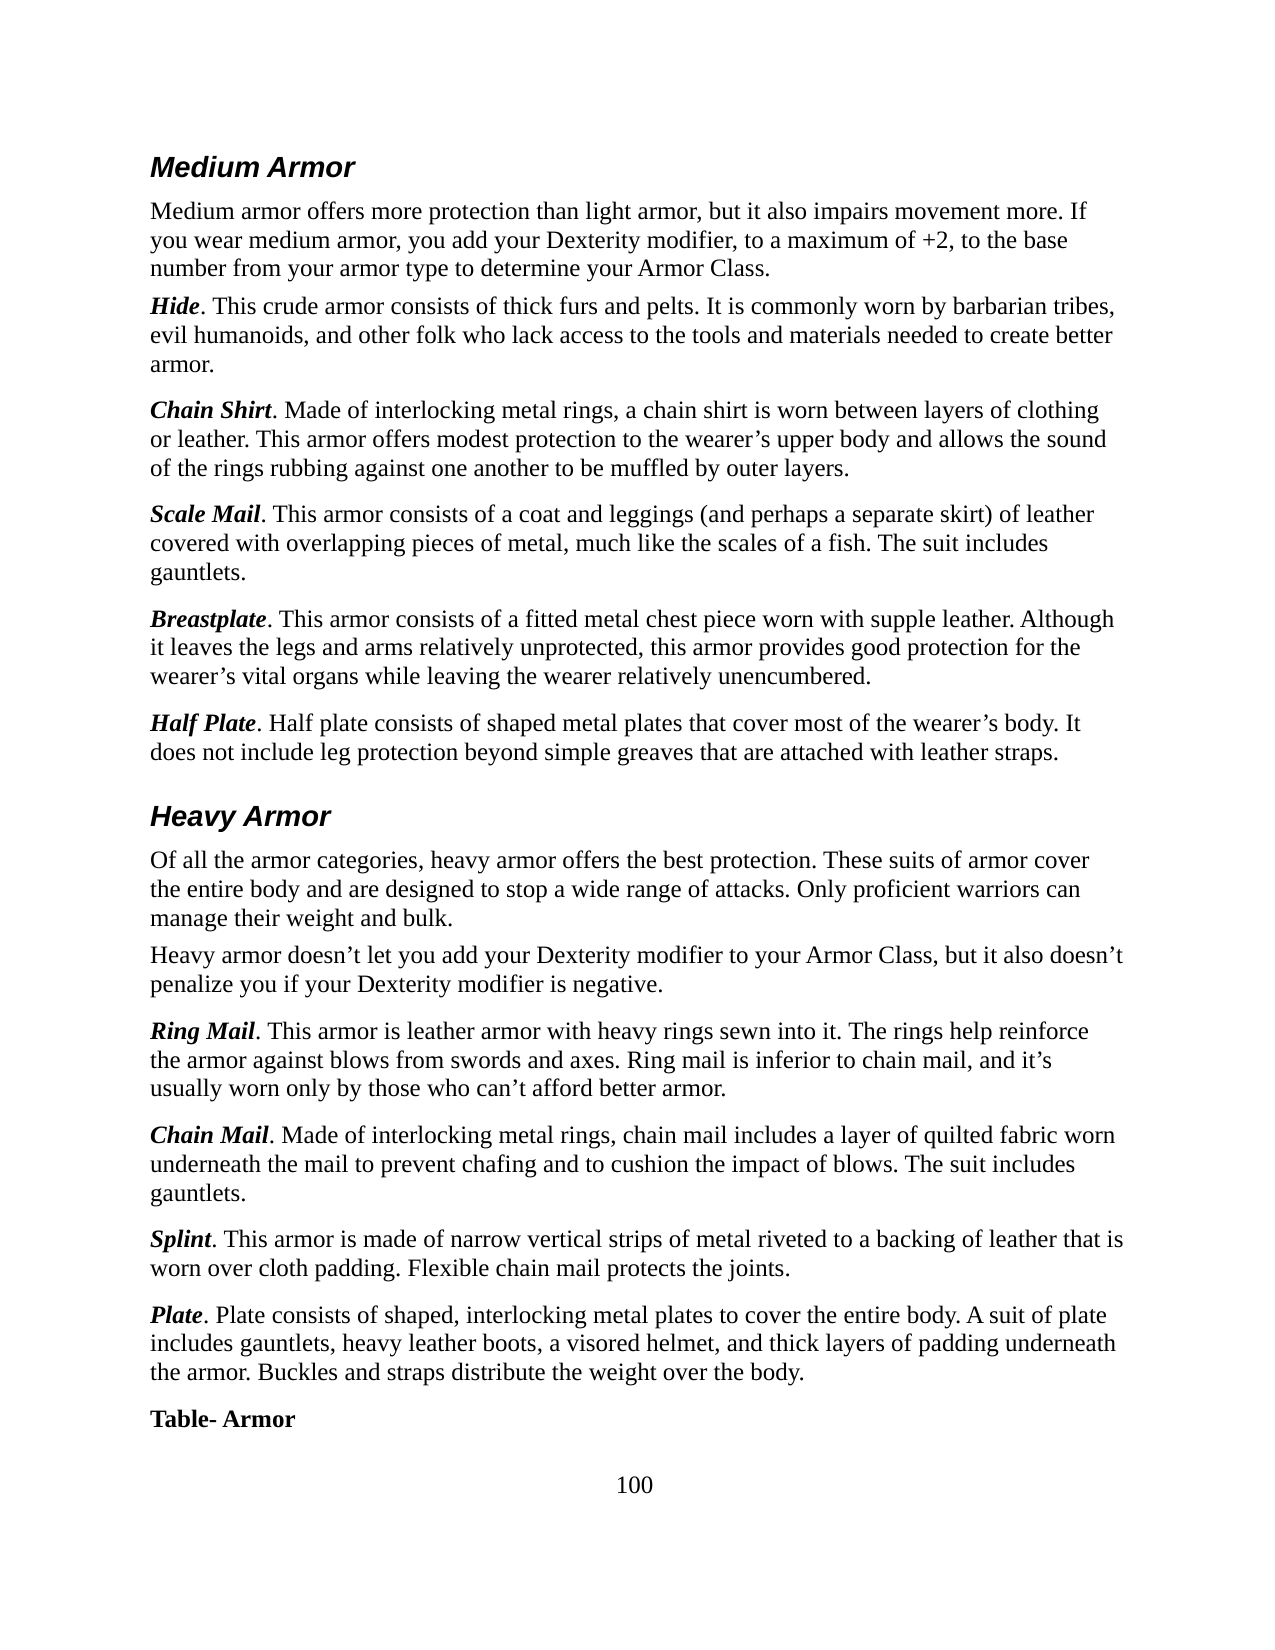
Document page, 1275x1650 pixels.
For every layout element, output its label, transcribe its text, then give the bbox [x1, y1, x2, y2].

text Chain Mail. Made of interlocking metal rings, chain mail includes a layer of quilted fabric worn underneath the mail to prevent chafing and to cushion the impact of blows. The suit includes gauntlets. [150, 1120, 1125, 1206]
text Chain Shirt. Made of interlocking metal rings, a chain shirt is worn between layers of clothing or leather. This armor offers modest protection to the wearer’s upper body and allows the sound of the rings rubbing against one another to be muffled by outer layers. [150, 395, 1125, 482]
text Heavy armor doesn’t let you add your Dexterity modifier to your Armor Class, but it also doesn’t penalize you if your Dexterity modifier is negative. [150, 941, 1125, 998]
text Half Plate. Half plate consists of shaped metal plates that cover most of the wearer’s body. It does not include leg protection beyond simple greaves that are attached with leather straps. [150, 708, 1125, 765]
subtitle Medium Armor [150, 150, 1125, 183]
text Medium armor offers more protection than light armor, but it also impairs movement more. If you wear medium armor, you add your Dexterity modifier, to a maximum of +2, to the base number from your armor type to determine your Armor Class. [150, 196, 1125, 282]
text Scale Mail. This armor consists of a coat and leggings (and perhaps a separate skirt) of leather covered with overlapping pieces of metal, much like the scales of a fish. The suit includes gauntlets. [150, 499, 1125, 586]
text Hide. This crude armor consists of thick furs and pelts. It is commonly worn by barbarian tribes, evil humanoids, and other folk who lack access to the tools and materials needed to create better armor. [150, 291, 1125, 377]
text Splint. This armor is made of narrow vertical strips of metal riveted to a backing of leather that is worn over cloth padding. Flexible chain mail protects the joints. [150, 1224, 1125, 1282]
text Ring Mail. This armor is leather armor with heavy rings sewn into it. The rings help reinforce the armor against blows from swords and axes. Ring mail is inferior to chain mail, and it’s usually worn only by those who can’t afford better armor. [150, 1016, 1125, 1102]
subtitle Heavy Armor [150, 799, 1125, 833]
text Breastplate. This armor consists of a fitted metal chest piece worn with supple leather. Although it leaves the legs and arms relatively unprotected, this armor provides good protection for the wearer’s vital organs while leaving the wearer relatively unencumbered. [150, 604, 1125, 690]
text Plate. Plate consists of shaped, interlocking metal plates to cover the entire body. A suit of plate includes gauntlets, heavy leather boots, a visored helmet, and thick layers of padding underneath the armor. Buckles and straps distribute the weight over the body. [150, 1300, 1125, 1386]
text Of all the armor categories, heavy armor offers the best protection. These suits of armor cover the entire body and are designed to stop a wide range of attacks. Only proficient warriors can manage their weight and bulk. [150, 845, 1125, 932]
text Table- Armor [150, 1404, 1125, 1433]
